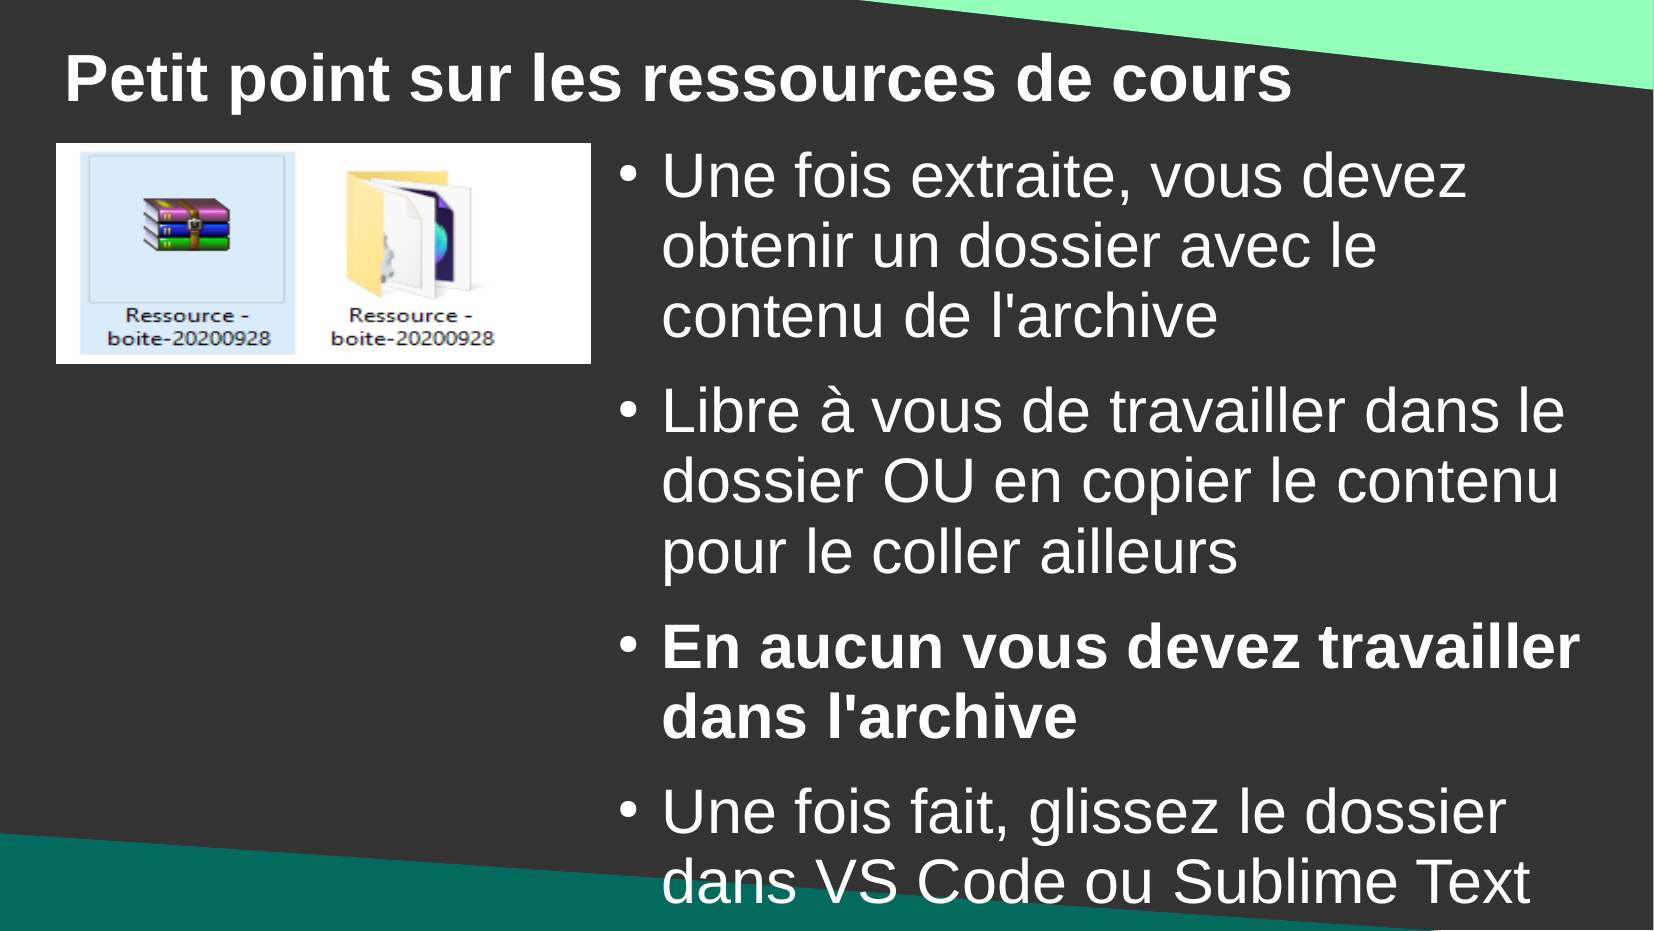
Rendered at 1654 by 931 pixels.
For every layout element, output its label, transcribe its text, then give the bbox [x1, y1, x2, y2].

text_box [858, 0, 1654, 90]
picture [56, 143, 591, 364]
list Une fois extraite, vous devez obtenir un dossier avec le contenu de l'archive Libre à vous de travailler dans le dossier OU en copier le contenu pour le coller ailleurs En aucun vous devez travailler dans l'archive Une fois fait, glissez le dossier dans VS Code ou Sublime Text [602, 140, 1620, 922]
title Petit point sur les ressources de cours [64, 40, 1553, 118]
